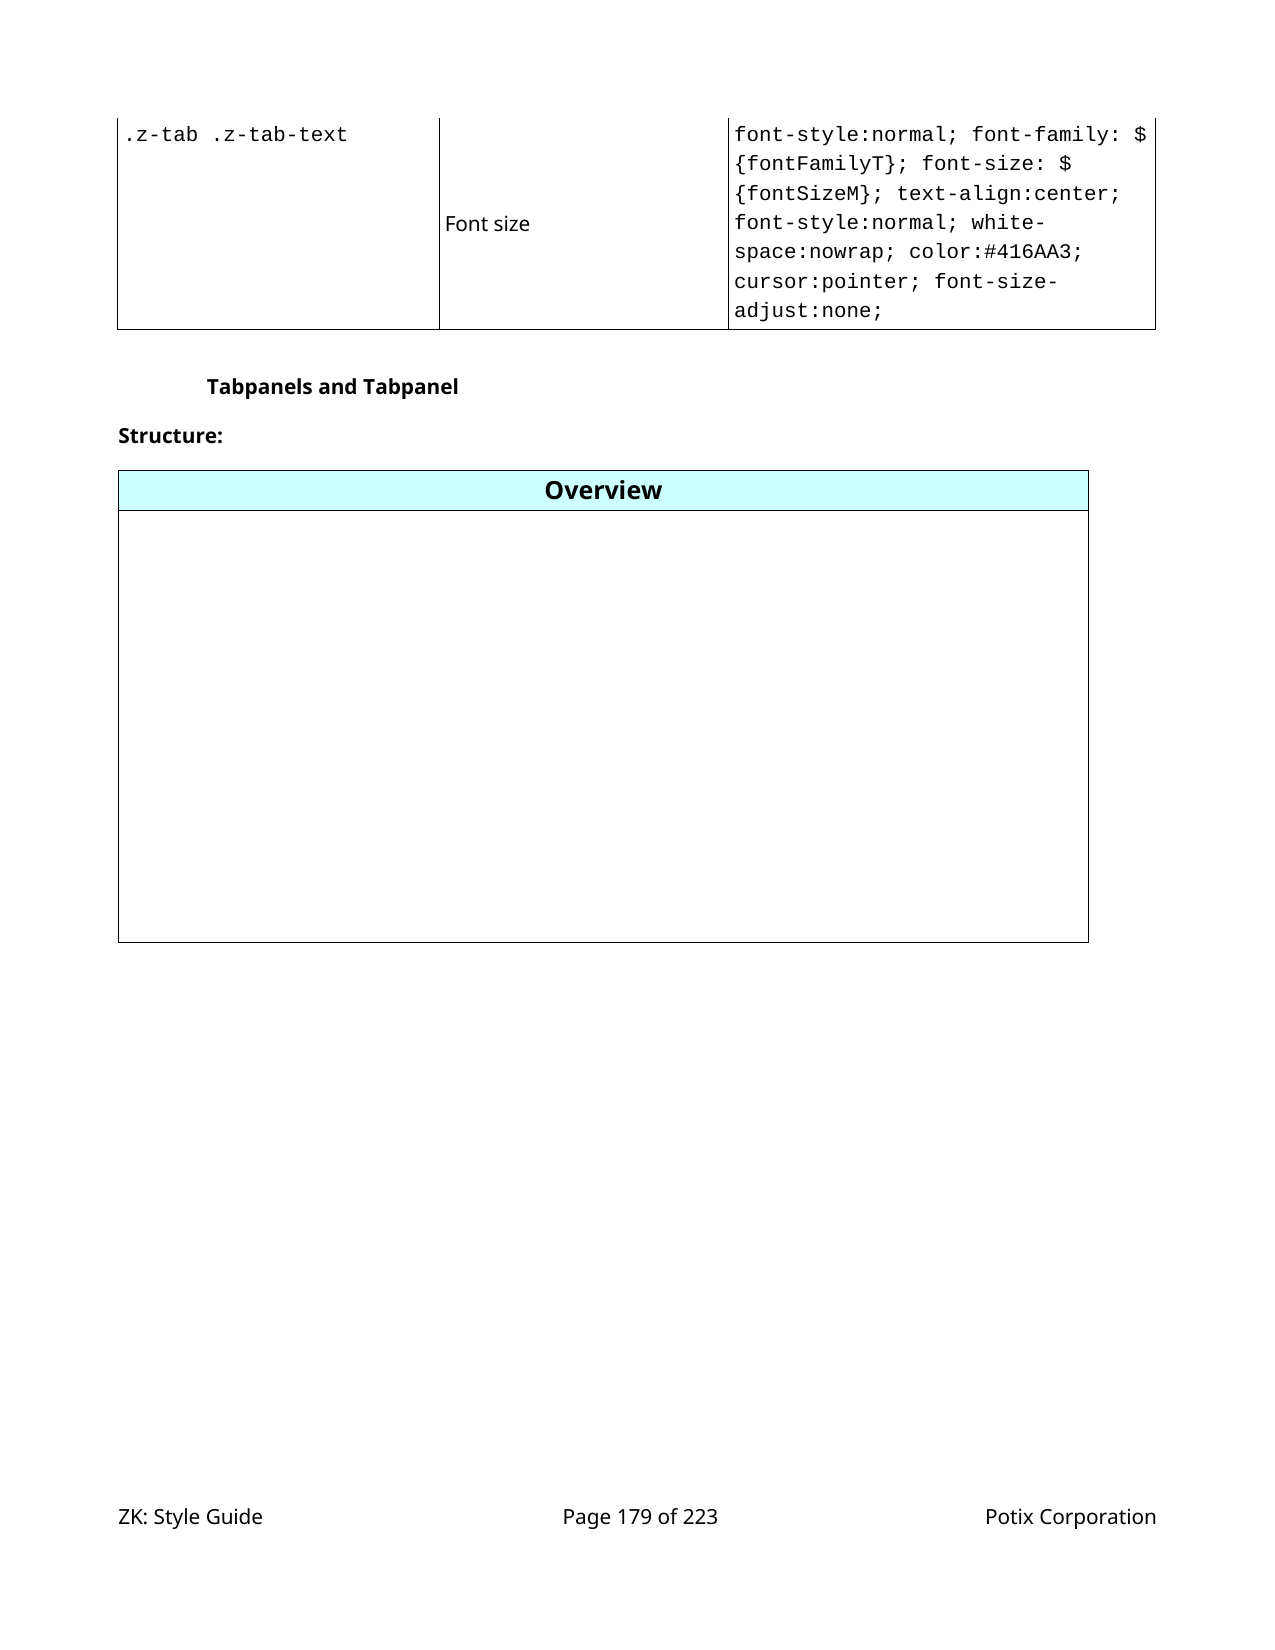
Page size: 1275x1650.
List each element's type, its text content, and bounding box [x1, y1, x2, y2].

table_cell [119, 511, 1088, 942]
table_cell Font size [440, 118, 728, 329]
subtitle Tabpanels and Tabpanel [207, 372, 1157, 400]
table_cell font-style:normal; font-family: ${fontFamilyT}; font-size: ${fontSizeM}; text-align:center; font-style:normal; white-space:nowrap; color:#416AA3; cursor:pointer; font-size-adjust:none; [729, 118, 1155, 329]
text Structure: [118, 421, 1157, 449]
table_cell .z-tab .z-tab-text [118, 118, 439, 329]
table_header Overview [119, 471, 1088, 510]
